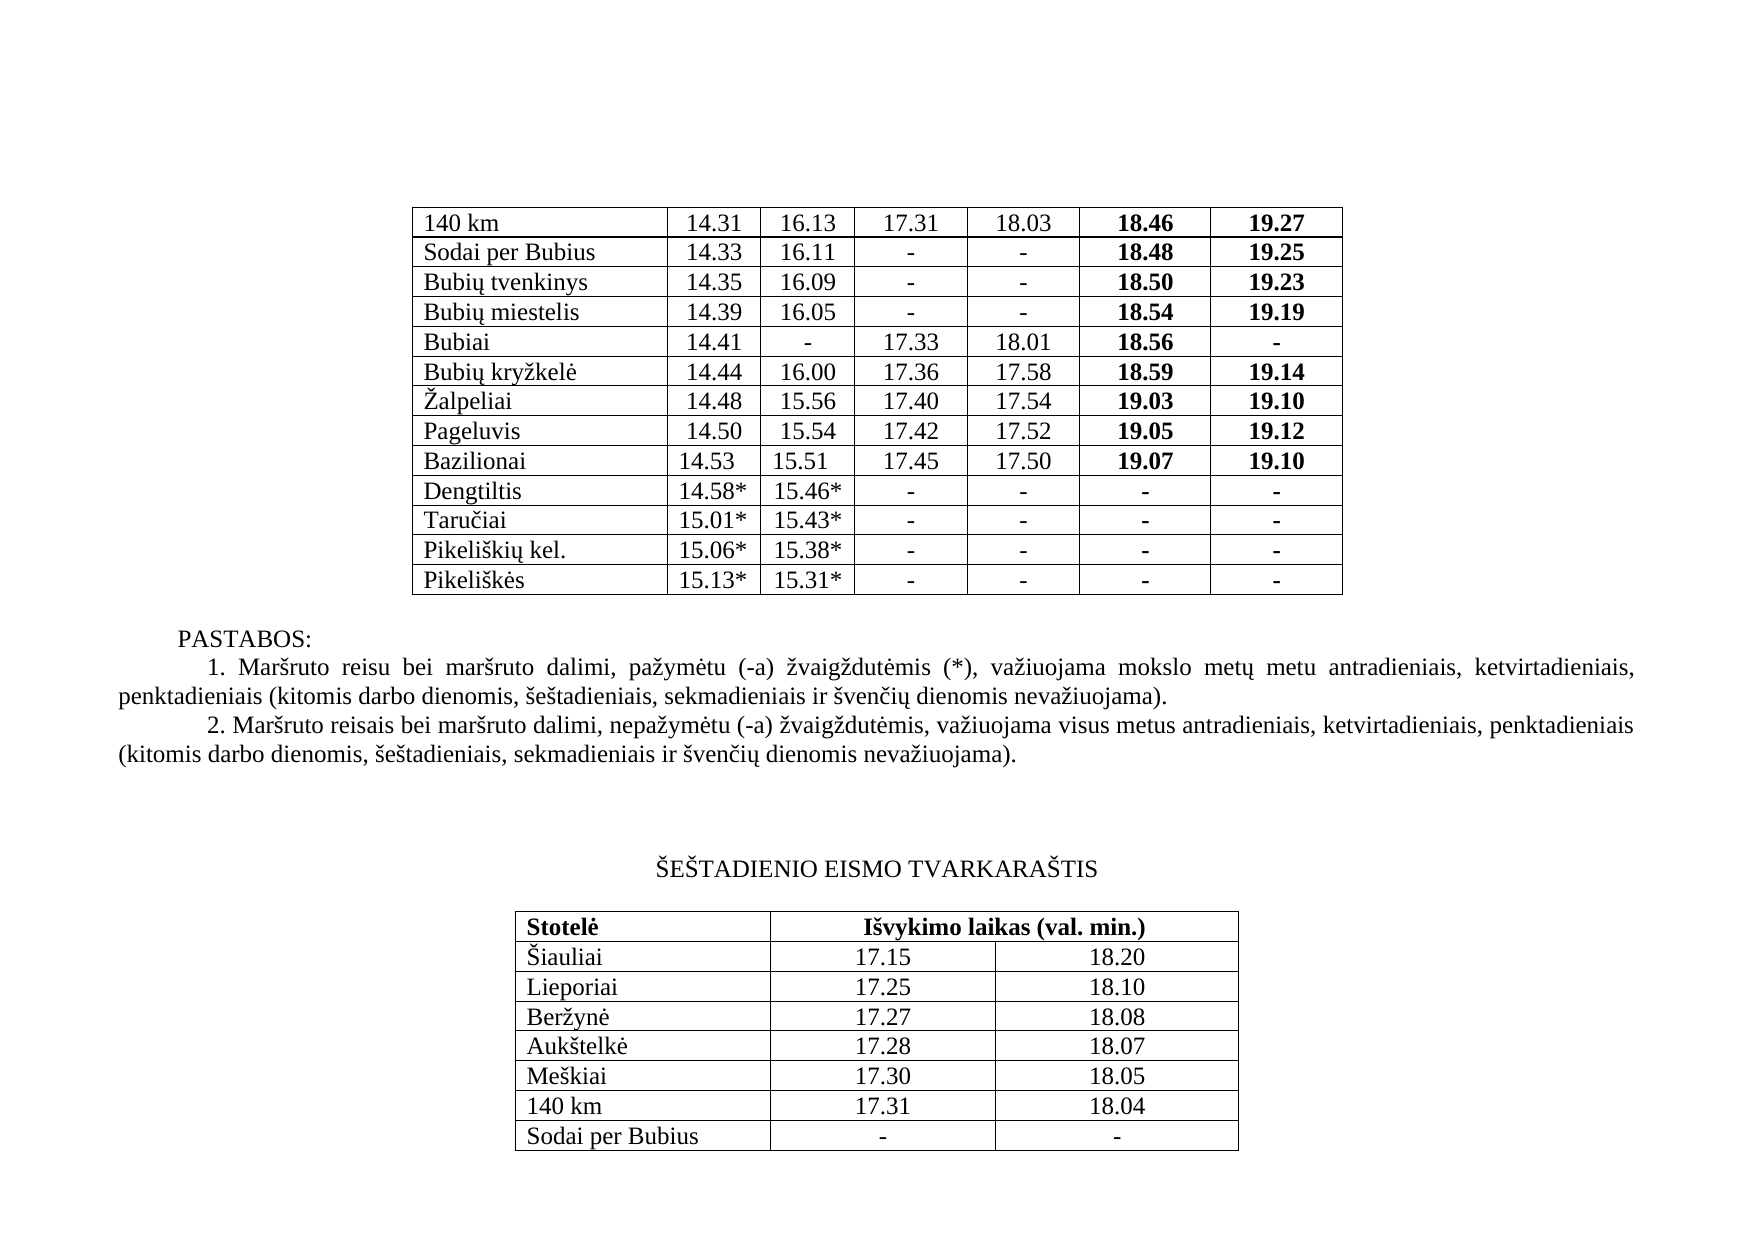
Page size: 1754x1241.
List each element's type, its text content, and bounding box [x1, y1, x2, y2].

table_cell - [855, 238, 967, 266]
table_cell 19.19 [1211, 297, 1342, 326]
table_cell - [1211, 535, 1342, 564]
table_cell 18.03 [968, 208, 1079, 236]
table_cell 14.53 [668, 446, 760, 475]
table_cell 19.05 [1080, 416, 1210, 445]
table_cell 18.04 [996, 1091, 1238, 1120]
table_cell 17.28 [771, 1031, 995, 1060]
table_cell - [1080, 565, 1210, 594]
table_cell - [968, 476, 1079, 504]
table_cell 18.05 [996, 1061, 1238, 1090]
table_cell - [761, 327, 854, 356]
table_cell 19.14 [1211, 357, 1342, 385]
table_cell - [1211, 506, 1342, 534]
table_cell 14.33 [668, 238, 760, 266]
table_cell - [968, 506, 1079, 534]
table_cell 19.07 [1080, 446, 1210, 475]
table_cell 15.38* [761, 535, 854, 564]
table_cell Bubiai [413, 327, 667, 356]
table_cell Beržynė [516, 1002, 770, 1030]
table_cell 14.31 [668, 208, 760, 236]
table_cell 15.46* [761, 476, 854, 504]
table_cell 15.54 [761, 416, 854, 445]
table_cell 19.10 [1211, 386, 1342, 415]
table_cell - [855, 476, 967, 504]
table_cell - [968, 267, 1079, 296]
table_cell 14.41 [668, 327, 760, 356]
table_cell 17.52 [968, 416, 1079, 445]
table_cell Dengtiltis [413, 476, 667, 504]
table_cell Žalpeliai [413, 386, 667, 415]
table_cell 19.23 [1211, 267, 1342, 296]
table_cell Meškiai [516, 1061, 770, 1090]
table_cell Bubių kryžkelė [413, 357, 667, 385]
table_cell 17.33 [855, 327, 967, 356]
table_cell 19.12 [1211, 416, 1342, 445]
table_cell Šiauliai [516, 942, 770, 971]
table_header Išvykimo laikas (val. min.) [771, 912, 1238, 941]
table_cell 16.13 [761, 208, 854, 236]
table_cell 140 km [516, 1091, 770, 1120]
table_cell 14.48 [668, 386, 760, 415]
table_cell Sodai per Bubius [413, 238, 667, 266]
table_cell - [855, 297, 967, 326]
table_cell 16.00 [761, 357, 854, 385]
table_cell Pikeliškių kel. [413, 535, 667, 564]
table_cell Lieporiai [516, 972, 770, 1001]
table_cell 16.09 [761, 267, 854, 296]
table_cell Aukštelkė [516, 1031, 770, 1060]
table_cell 17.50 [968, 446, 1079, 475]
table_cell 18.01 [968, 327, 1079, 356]
table_cell 17.36 [855, 357, 967, 385]
table_cell 18.07 [996, 1031, 1238, 1060]
table_cell 14.58* [668, 476, 760, 504]
table_cell 15.56 [761, 386, 854, 415]
table_cell 17.42 [855, 416, 967, 445]
table_cell 140 km [413, 208, 667, 236]
table_cell 17.45 [855, 446, 967, 475]
table_cell 15.43* [761, 506, 854, 534]
table_cell 17.30 [771, 1061, 995, 1090]
table_cell 14.44 [668, 357, 760, 385]
table_cell - [968, 565, 1079, 594]
table_cell Pikeliškės [413, 565, 667, 594]
table_cell - [1211, 476, 1342, 504]
table_cell 17.25 [771, 972, 995, 1001]
table_cell 15.51 [761, 446, 854, 475]
table_cell Taručiai [413, 506, 667, 534]
table_cell Sodai per Bubius [516, 1121, 770, 1149]
table_cell 15.13* [668, 565, 760, 594]
text PASTABOS: [118, 624, 1636, 652]
table_cell 18.20 [996, 942, 1238, 971]
table_cell 18.48 [1080, 238, 1210, 266]
table_cell Bubių tvenkinys [413, 267, 667, 296]
table_cell - [1080, 535, 1210, 564]
table_cell 17.31 [771, 1091, 995, 1120]
table_cell 17.54 [968, 386, 1079, 415]
table_cell 19.03 [1080, 386, 1210, 415]
table_cell - [855, 565, 967, 594]
table_cell 15.31* [761, 565, 854, 594]
text 1. Maršruto reisu bei maršruto dalimi, pažymėtu (-a) žvaigždutėmis (*), važiuojama mokslo metų metu antradieniais, ketvirtadieniais, penktadieniais (kitomis darbo dienomis, šeštadieniais, sekmadieniais ir švenčių dienomis nevažiuojama). [118, 652, 1636, 710]
table_cell - [1080, 476, 1210, 504]
table_cell - [968, 535, 1079, 564]
table_cell 15.01* [668, 506, 760, 534]
table_cell 16.05 [761, 297, 854, 326]
table_cell 14.39 [668, 297, 760, 326]
table_cell Pageluvis [413, 416, 667, 445]
text 2. Maršruto reisais bei maršruto dalimi, nepažymėtu (-a) žvaigždutėmis, važiuojama visus metus antradieniais, ketvirtadieniais, penktadieniais (kitomis darbo dienomis, šeštadieniais, sekmadieniais ir švenčių dienomis nevažiuojama). [118, 710, 1636, 767]
table_cell - [968, 238, 1079, 266]
table_cell 17.27 [771, 1002, 995, 1030]
table_cell Bazilionai [413, 446, 667, 475]
table_cell - [855, 267, 967, 296]
table_cell 14.50 [668, 416, 760, 445]
table_cell - [855, 535, 967, 564]
table_cell 18.59 [1080, 357, 1210, 385]
table_cell 19.10 [1211, 446, 1342, 475]
table_cell 15.06* [668, 535, 760, 564]
table_cell 19.25 [1211, 238, 1342, 266]
table_cell 18.46 [1080, 208, 1210, 236]
text ŠEŠTADIENIO EISMO TVARKARAŠTIS [118, 854, 1636, 882]
table_cell 17.58 [968, 357, 1079, 385]
table_cell 18.08 [996, 1002, 1238, 1030]
table_cell - [771, 1121, 995, 1149]
table_cell - [968, 297, 1079, 326]
table_cell 17.15 [771, 942, 995, 971]
table_cell 18.56 [1080, 327, 1210, 356]
table_cell Bubių miestelis [413, 297, 667, 326]
table_cell - [855, 506, 967, 534]
table_cell - [996, 1121, 1238, 1149]
table_cell - [1080, 506, 1210, 534]
table_cell - [1211, 565, 1342, 594]
table_cell 18.54 [1080, 297, 1210, 326]
table_cell 17.31 [855, 208, 967, 236]
table_cell 14.35 [668, 267, 760, 296]
table_cell 17.40 [855, 386, 967, 415]
table_cell - [1211, 327, 1342, 356]
table_cell 18.10 [996, 972, 1238, 1001]
table_cell 16.11 [761, 238, 854, 266]
table_header Stotelė [516, 912, 770, 941]
table_cell 19.27 [1211, 208, 1342, 236]
table_cell 18.50 [1080, 267, 1210, 296]
